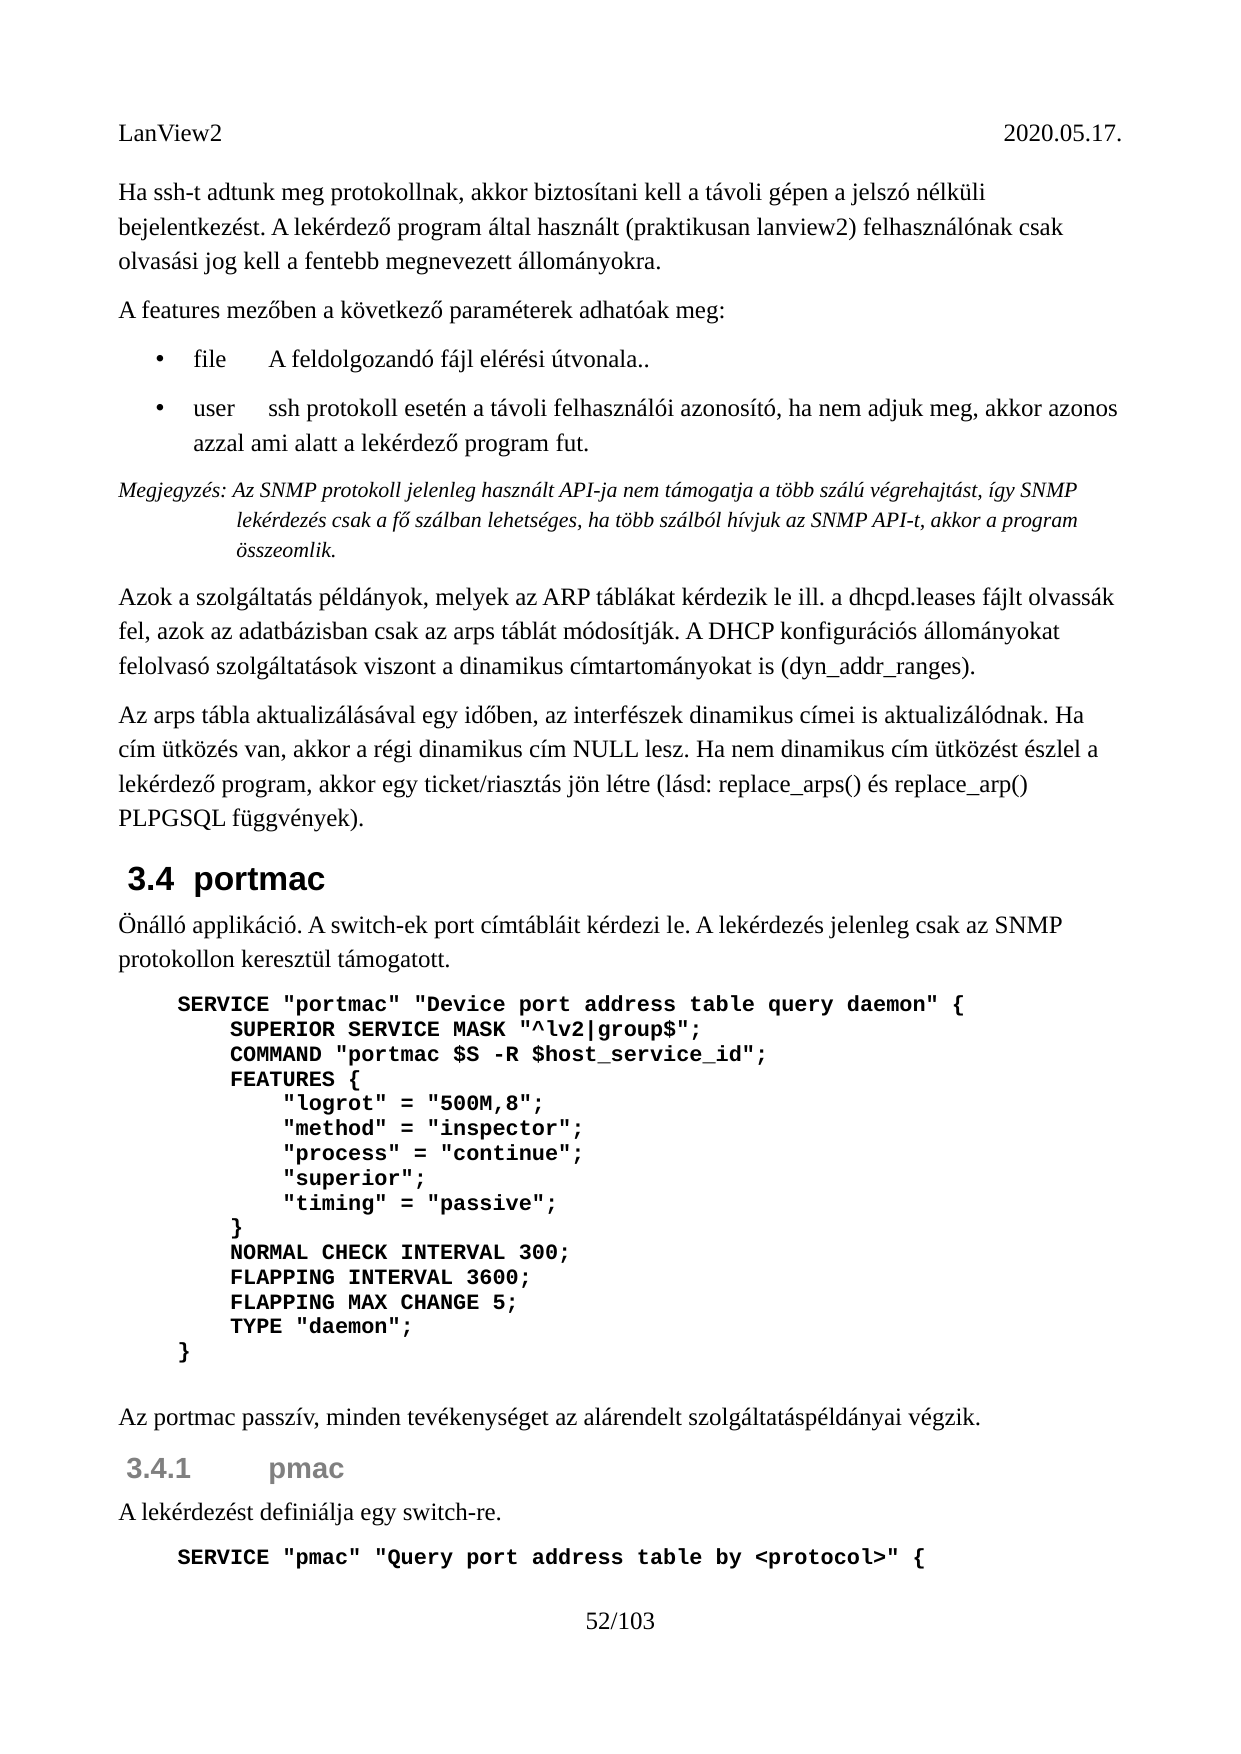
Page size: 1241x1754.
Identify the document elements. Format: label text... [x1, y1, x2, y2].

text Az arps tábla aktualizálásával egy időben, az interfészek dinamikus címei is aktualizálódnak. Ha cím ütközés van, akkor a régi dinamikus cím NULL lesz. Ha nem dinamikus cím ütközést észlel a lekérdező program, akkor egy ticket/riasztás jön létre (lásd: replace_arps() és replace_arp() PLPGSQL függvények). [118, 700, 1122, 832]
text Azok a szolgáltatás példányok, melyek az ARP táblákat kérdezik le ill. a dhcpd.leases fájlt olvassák fel, azok az adatbázisban csak az arps táblát módosítják. A DHCP konfigurációs állományokat felolvasó szolgáltatások viszont a dinamikus címtartományokat is (dyn_addr_ranges). [118, 582, 1122, 680]
text A lekérdezést definiálja egy switch-re. [118, 1497, 1122, 1526]
text Az portmac passzív, minden tevékenységet az alárendelt szolgáltatáspéldányai végzik. [118, 1402, 1122, 1431]
text Ha ssh-t adtunk meg protokollnak, akkor biztosítani kell a távoli gépen a jelszó nélküli bejelentkezést. A lekérdező program által használt (praktikusan lanview2) felhasználónak csak olvasási jog kell a fentebb megnevezett állományokra. [118, 177, 1122, 275]
text A features mezőben a következő paraméterek adhatóak meg: [118, 295, 1122, 324]
text SERVICE "portmac" "Device port address table query daemon" { SUPERIOR SERVICE MASK "^lv2|group$"; COMMAND "portmac $S -R $host_service_id"; FEATURES { "logrot" = "500M,8"; "method" = "inspector"; "process" = "continue"; "superior"; "timing" = "passive"; } NORMAL CHECK INTERVAL 300; FLAPPING INTERVAL 3600; FLAPPING MAX CHANGE 5; TYPE "daemon"; } [177, 993, 1122, 1365]
list file A feldolgozandó fájl elérési útvonala.. [156, 344, 1122, 373]
subtitle portmac [118, 859, 1122, 897]
list user ssh protokoll esetén a távoli felhasználói azonosító, ha nem adjuk meg, akkor azonos azzal ami alatt a lekérdező program fut. [156, 393, 1122, 456]
subtitle pmac [118, 1451, 1122, 1484]
text Önálló applikáció. A switch-ek port címtábláit kérdezi le. A lekérdezés jelenleg csak az SNMP protokollon keresztül támogatott. [118, 910, 1122, 973]
text SERVICE "pmac" "Query port address table by <protocol>" { [177, 1546, 1122, 1571]
text Megjegyzés: Az SNMP protokoll jelenleg használt API-ja nem támogatja a több szálú végrehajtást, így SNMP lekérdezés csak a fő szálban lehetséges, ha több szálból hívjuk az SNMP API-t, akkor a program összeomlik. [118, 477, 1122, 562]
